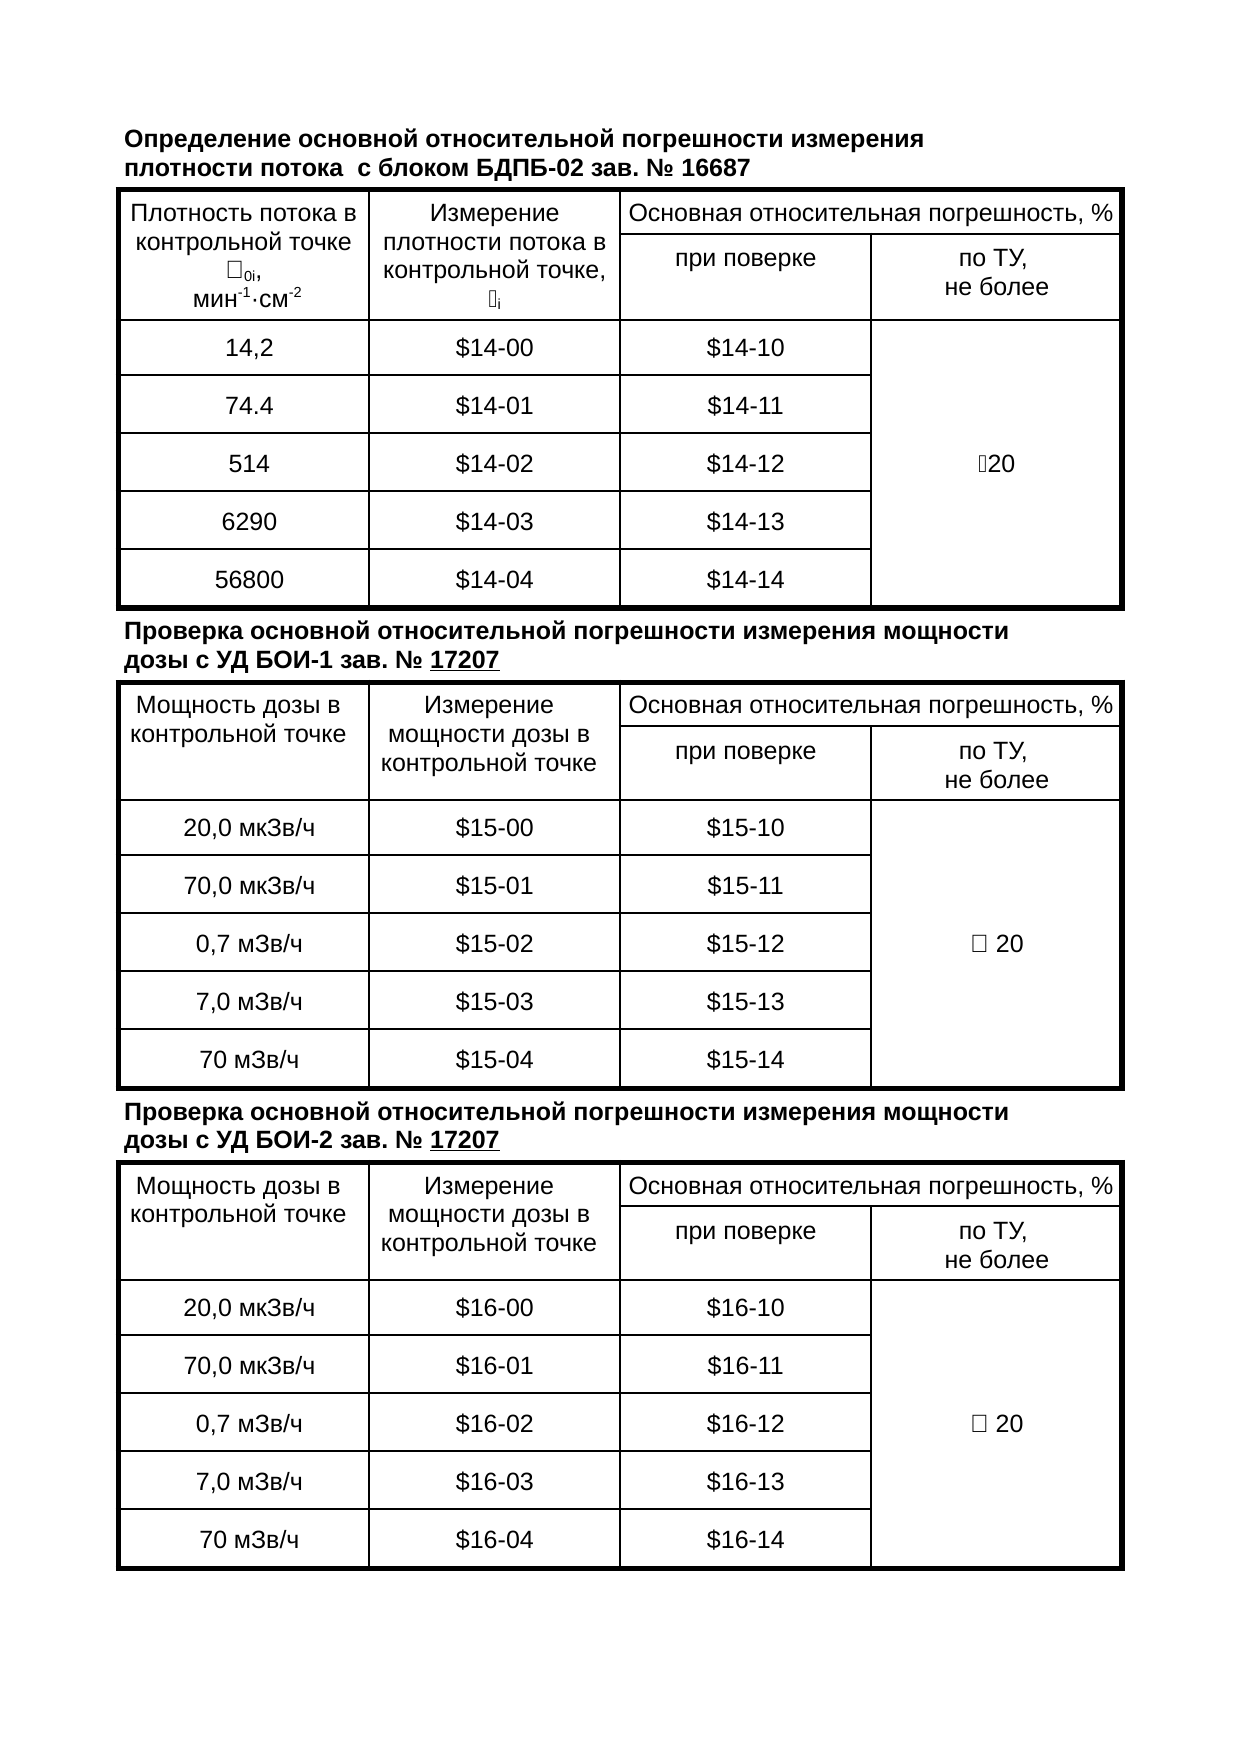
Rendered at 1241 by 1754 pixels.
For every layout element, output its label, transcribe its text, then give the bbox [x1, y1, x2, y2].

table_cell $14-01 [370, 376, 619, 432]
table_cell 70 мЗв/ч [121, 1510, 368, 1566]
table_cell 70 мЗв/ч [121, 1030, 368, 1086]
table_cell $14-12 [621, 434, 870, 489]
table_cell $15-13 [621, 972, 870, 1028]
table_cell $16-11 [621, 1336, 870, 1392]
table_cell $14-11 [621, 376, 870, 432]
table_cell $15-11 [621, 856, 870, 912]
table_cell $15-03 [370, 972, 619, 1028]
table_cell Основная относительная погрешность, % [621, 685, 1119, 725]
table_cell $14-10 [621, 321, 870, 374]
table_cell 20,0 мкЗв/ч [121, 1281, 368, 1334]
table_header Проверка основной относительной погрешности измерения мощности дозы с УД БОИ-1 зав. № 17207 [118, 611, 1122, 679]
table_cell $15-14 [621, 1030, 870, 1086]
table_cell Основная относительная погрешность, % [621, 192, 1119, 232]
table_cell 0,7 мЗв/ч [121, 1394, 368, 1450]
table_cell 56800 [121, 550, 368, 605]
table_cell 7,0 мЗв/ч [121, 1452, 368, 1508]
table_cell Измерение плотности потока в контрольной точке, i [370, 192, 619, 319]
table_header Определение основной относительной погрешности измерения плотности потока с блоком БДПБ-02 зав. № 16687 [118, 118, 1122, 187]
table_cell  20 [872, 801, 1119, 1086]
table_cell $14-00 [370, 321, 619, 374]
table_cell 6290 [121, 492, 368, 547]
table_cell 70,0 мкЗв/ч [121, 1336, 368, 1392]
table_cell Мощность дозы в контрольной точке [121, 685, 368, 799]
table_cell $14-04 [370, 550, 619, 605]
table_cell $16-12 [621, 1394, 870, 1450]
table_cell 74,4 [121, 376, 368, 432]
table_cell при поверке [621, 1207, 870, 1279]
table_cell $16-14 [621, 1510, 870, 1566]
table_cell 14,2 [121, 321, 368, 374]
table_cell $14-14 [621, 550, 870, 605]
table_cell $14-13 [621, 492, 870, 547]
table_cell $14-03 [370, 492, 619, 547]
table_cell $15-01 [370, 856, 619, 912]
table_cell по ТУ, не более [872, 727, 1119, 799]
table_cell $16-13 [621, 1452, 870, 1508]
table_cell $15-12 [621, 914, 870, 970]
table_cell 7,0 мЗв/ч [121, 972, 368, 1028]
table_cell  20 [872, 1281, 1119, 1566]
table_cell при поверке [621, 235, 870, 319]
table_cell $15-00 [370, 801, 619, 854]
table_cell 514 [121, 434, 368, 489]
table_cell $16-02 [370, 1394, 619, 1450]
table_cell Измерение мощности дозы в контрольной точке [370, 685, 619, 799]
table_cell $14-02 [370, 434, 619, 489]
table_cell 20 [872, 321, 1119, 605]
table_cell Измерение мощности дозы в контрольной точке [370, 1165, 619, 1279]
table_cell $15-02 [370, 914, 619, 970]
table_cell 0,7 мЗв/ч [121, 914, 368, 970]
table_cell Основная относительная погрешность, % [621, 1165, 1119, 1205]
table_cell Мощность дозы в контрольной точке [121, 1165, 368, 1279]
table_cell 20,0 мкЗв/ч [121, 801, 368, 854]
table_cell $16-00 [370, 1281, 619, 1334]
table_cell $16-03 [370, 1452, 619, 1508]
table_cell Плотность потока в контрольной точке 0i, мин-1·см-2 [121, 192, 368, 319]
table_cell по ТУ, не более [872, 1207, 1119, 1279]
table_cell $16-01 [370, 1336, 619, 1392]
table_header Проверка основной относительной погрешности измерения мощности дозы с УД БОИ-2 зав. № 17207 [118, 1091, 1122, 1160]
table_cell по ТУ, не более [872, 235, 1119, 319]
table_cell 70,0 мкЗв/ч [121, 856, 368, 912]
table_cell $16-10 [621, 1281, 870, 1334]
table_cell $15-10 [621, 801, 870, 854]
table_cell при поверке [621, 727, 870, 799]
table_cell $16-04 [370, 1510, 619, 1566]
table_cell $15-04 [370, 1030, 619, 1086]
